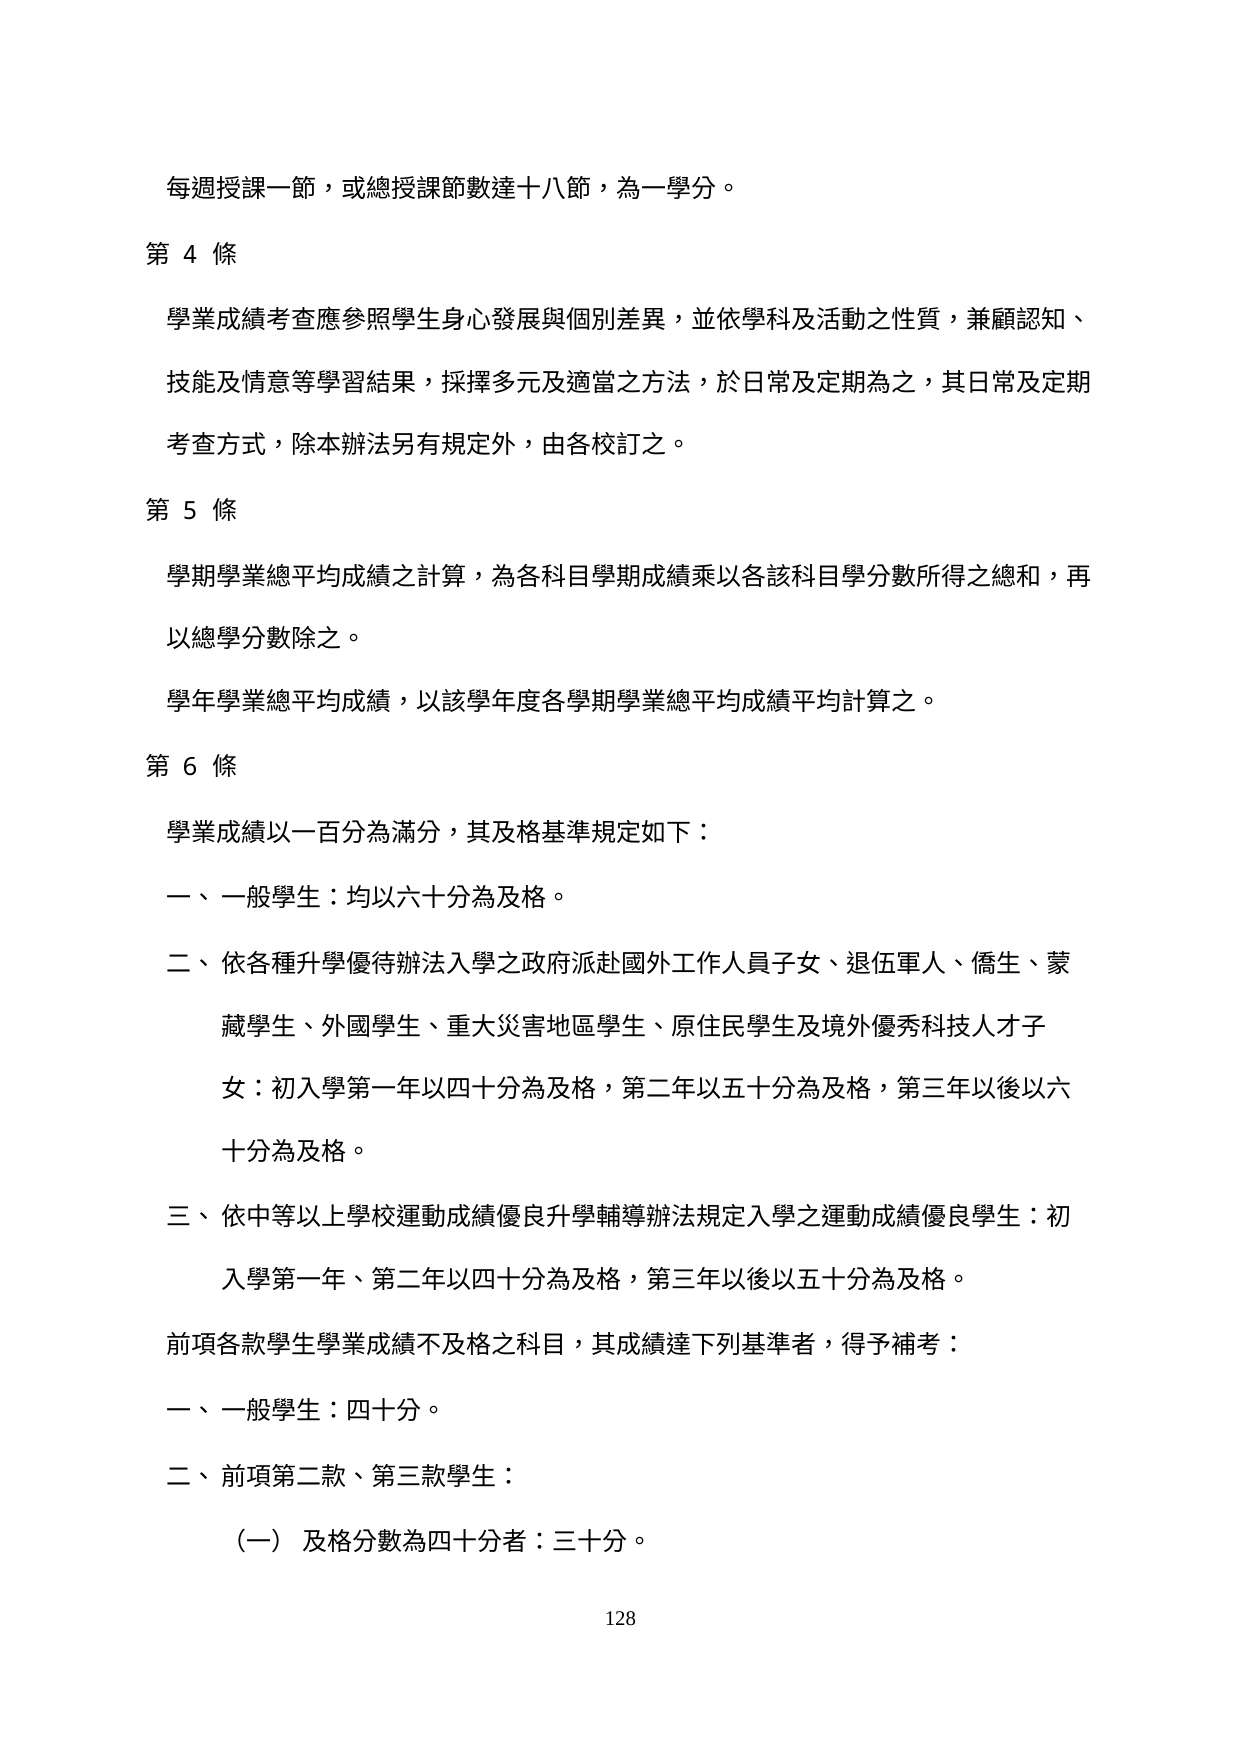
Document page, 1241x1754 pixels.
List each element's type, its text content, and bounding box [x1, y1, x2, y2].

table_cell 一般學生：四十分。 [220, 1365, 1097, 1431]
table_cell [143, 1365, 164, 1431]
table_cell [143, 275, 164, 465]
table_cell 二、 [164, 919, 220, 1172]
table_cell 學業成績以一百分為滿分，其及格基準規定如下： [164, 787, 1097, 853]
table_cell 第 5 條 [143, 465, 1097, 531]
table_cell [164, 1497, 220, 1562]
table_cell 二、 [164, 1431, 220, 1497]
table_cell 一般學生：均以六十分為及格。 [220, 853, 1097, 918]
table_cell 第 6 條 [143, 722, 1097, 787]
table_cell 每週授課一節，或總授課節數達十八節，為一學分。 [164, 144, 1097, 209]
table_cell （一） [220, 1497, 300, 1562]
table_cell 三、 [164, 1172, 220, 1300]
table_cell [143, 1431, 164, 1497]
table_cell 依各種升學優待辦法入學之政府派赴國外工作人員子女、退伍軍人、僑生、蒙藏學生、外國學生、重大災害地區學生、原住民學生及境外優秀科技人才子女：初入學第一年以四十分為及格，第二年以五十分為及格，第三年以後以六十分為及格。 [220, 919, 1097, 1172]
table_cell 一、 [164, 853, 220, 918]
table_cell 依中等以上學校運動成績優良升學輔導辦法規定入學之運動成績優良學生：初入學第一年、第二年以四十分為及格，第三年以後以五十分為及格。 [220, 1172, 1097, 1300]
table_cell [143, 144, 164, 209]
table_cell 前項各款學生學業成績不及格之科目，其成績達下列基準者，得予補考： [164, 1300, 1097, 1365]
table_cell [143, 1497, 164, 1562]
table_cell 及格分數為四十分者：三十分。 [300, 1497, 1097, 1562]
table_cell [143, 1172, 164, 1300]
table_cell 學業成績考查應參照學生身心發展與個別差異，並依學科及活動之性質，兼顧認知、技能及情意等學習結果，採擇多元及適當之方法，於日常及定期為之，其日常及定期考查方式，除本辦法另有規定外，由各校訂之。 [164, 275, 1097, 465]
table_cell 前項第二款、第三款學生： [220, 1431, 1097, 1497]
table_cell [143, 919, 164, 1172]
table_cell [143, 1300, 164, 1365]
table_cell 學期學業總平均成績之計算，為各科目學期成績乘以各該科目學分數所得之總和，再以總學分數除之。 學年學業總平均成績，以該學年度各學期學業總平均成績平均計算之。 [164, 531, 1097, 722]
table_cell [143, 531, 164, 722]
table_cell 一、 [164, 1365, 220, 1431]
table_cell 第 4 條 [143, 209, 1097, 275]
table_cell [143, 787, 164, 853]
table_cell [143, 853, 164, 918]
